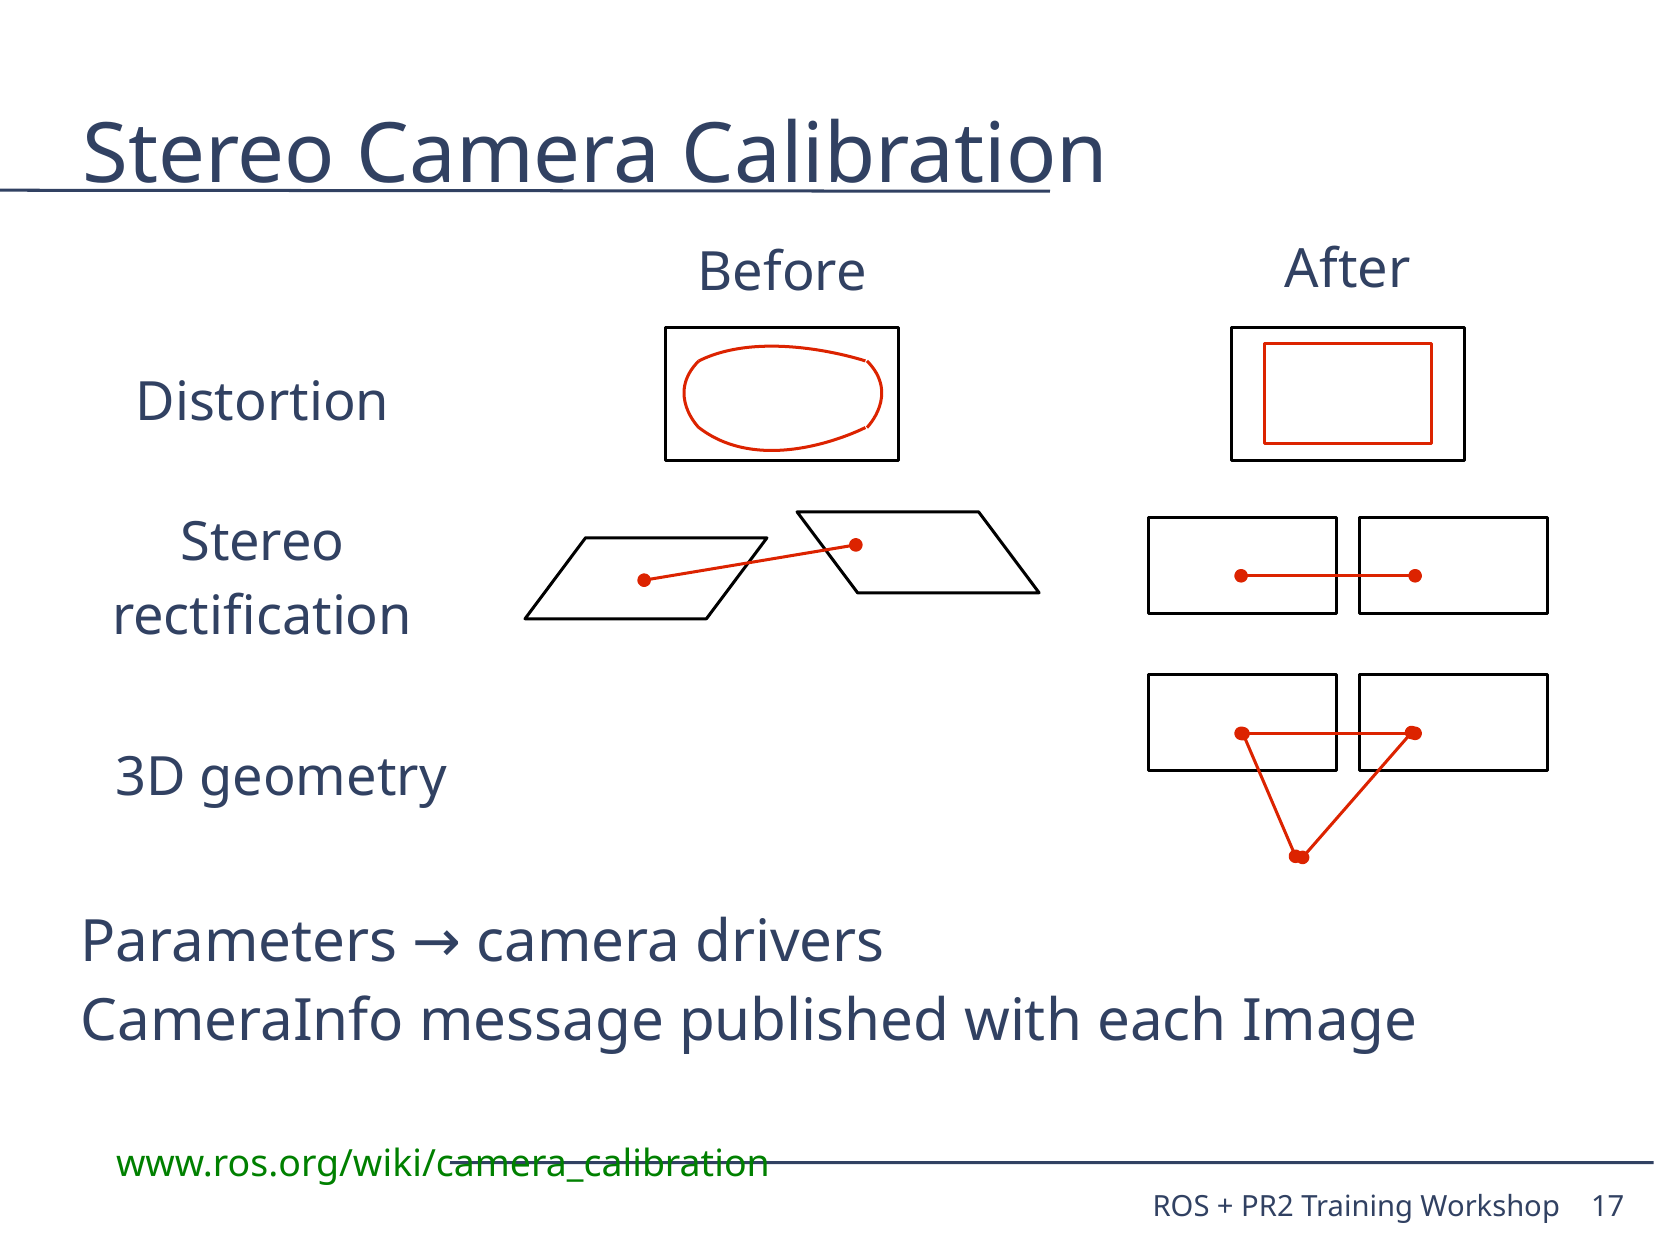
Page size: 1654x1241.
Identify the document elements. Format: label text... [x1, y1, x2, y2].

text_box Stereo rectification [37, 494, 488, 636]
text_box Distortion [75, 355, 451, 434]
list Parameters → camera drivers CameraInfo message published with each Image www.ros.org/wiki/camera_calibration [45, 899, 1576, 1177]
text_box Before [650, 225, 914, 303]
text_box 3D geometry [75, 729, 488, 808]
title Stereo Camera Calibration [82, 75, 1571, 226]
text_box After [1254, 222, 1442, 301]
